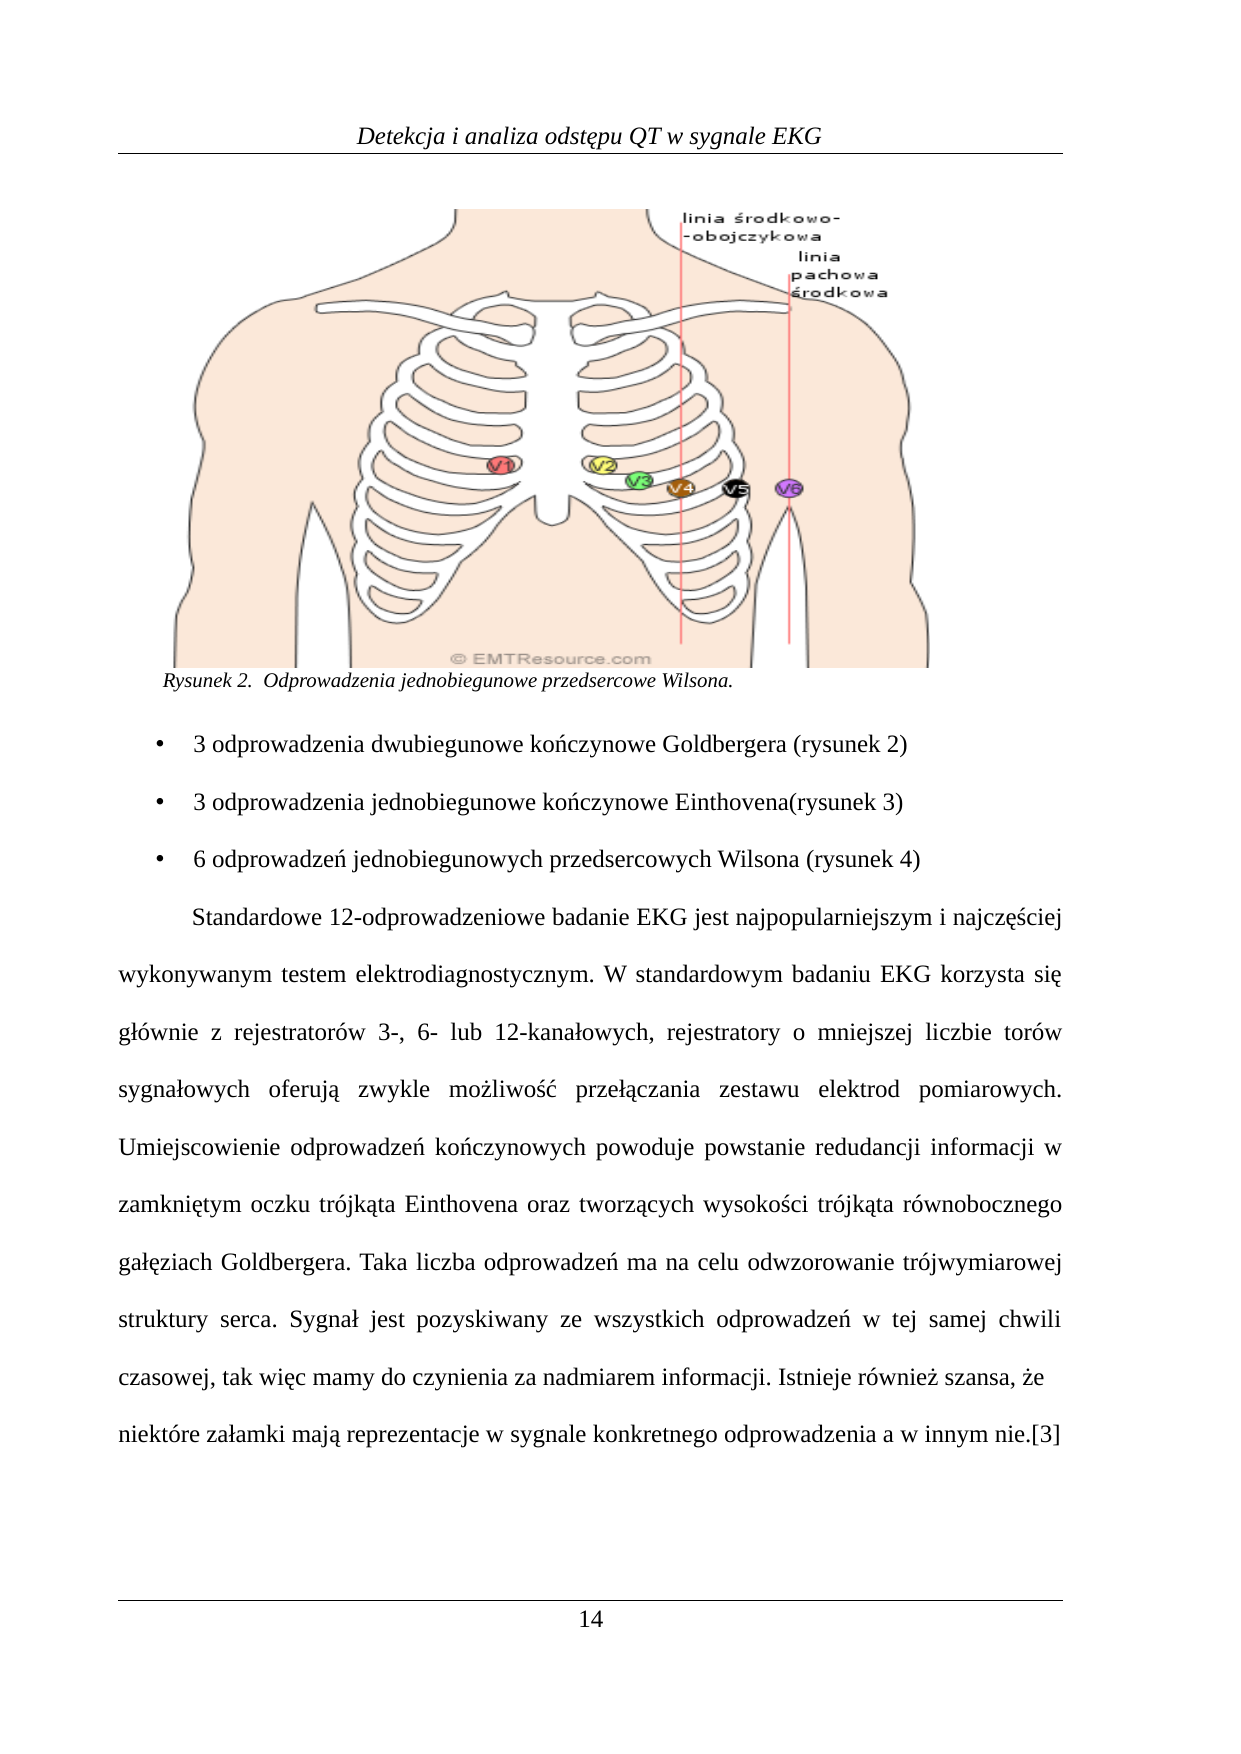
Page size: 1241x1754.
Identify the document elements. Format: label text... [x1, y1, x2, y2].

list 6 odprowadzeń jednobiegunowych przedsercowych Wilsona (rysunek 4) [156, 830, 1063, 873]
text Standardowe 12-odprowadzeniowe badanie EKG jest najpopularniejszym i najczęściej wykonywanym testem elektrodiagnostycznym. W standardowym badaniu EKG korzysta się głównie z rejestratorów 3-, 6- lub 12-kanałowych, rejestratory o mniejszej liczbie torów sygnałowych oferują zwykle możliwość przełączania zestawu elektrod pomiarowych. Umiejscowienie odprowadzeń kończynowych powoduje powstanie redudancji informacji w zamkniętym oczku trójkąta Einthovena oraz tworzących wysokości trójkąta równobocznego gałęziach Goldbergera. Taka liczba odprowadzeń ma na celu odwzorowanie trójwymiarowej struktury serca. Sygnał jest pozyskiwany ze wszystkich odprowadzeń w tej samej chwili czasowej, tak więc mamy do czynienia za nadmiarem informacji. Istnieje również szansa, że [118, 888, 1063, 1391]
text niektóre załamki mają reprezentacje w sygnale konkretnego odprowadzenia a w innym nie.[3] [118, 1405, 1063, 1448]
picture [172, 209, 930, 668]
text Rysunek 4. Odprowadzenia jednobiegunowe przedsercowe Wilsona. [163, 665, 960, 692]
list 3 odprowadzenia jednobiegunowe kończynowe Einthovena(rysunek 3) [156, 773, 1063, 816]
list 3 odprowadzenia dwubiegunowe kończynowe Goldbergera (rysunek 2) [156, 665, 1063, 758]
